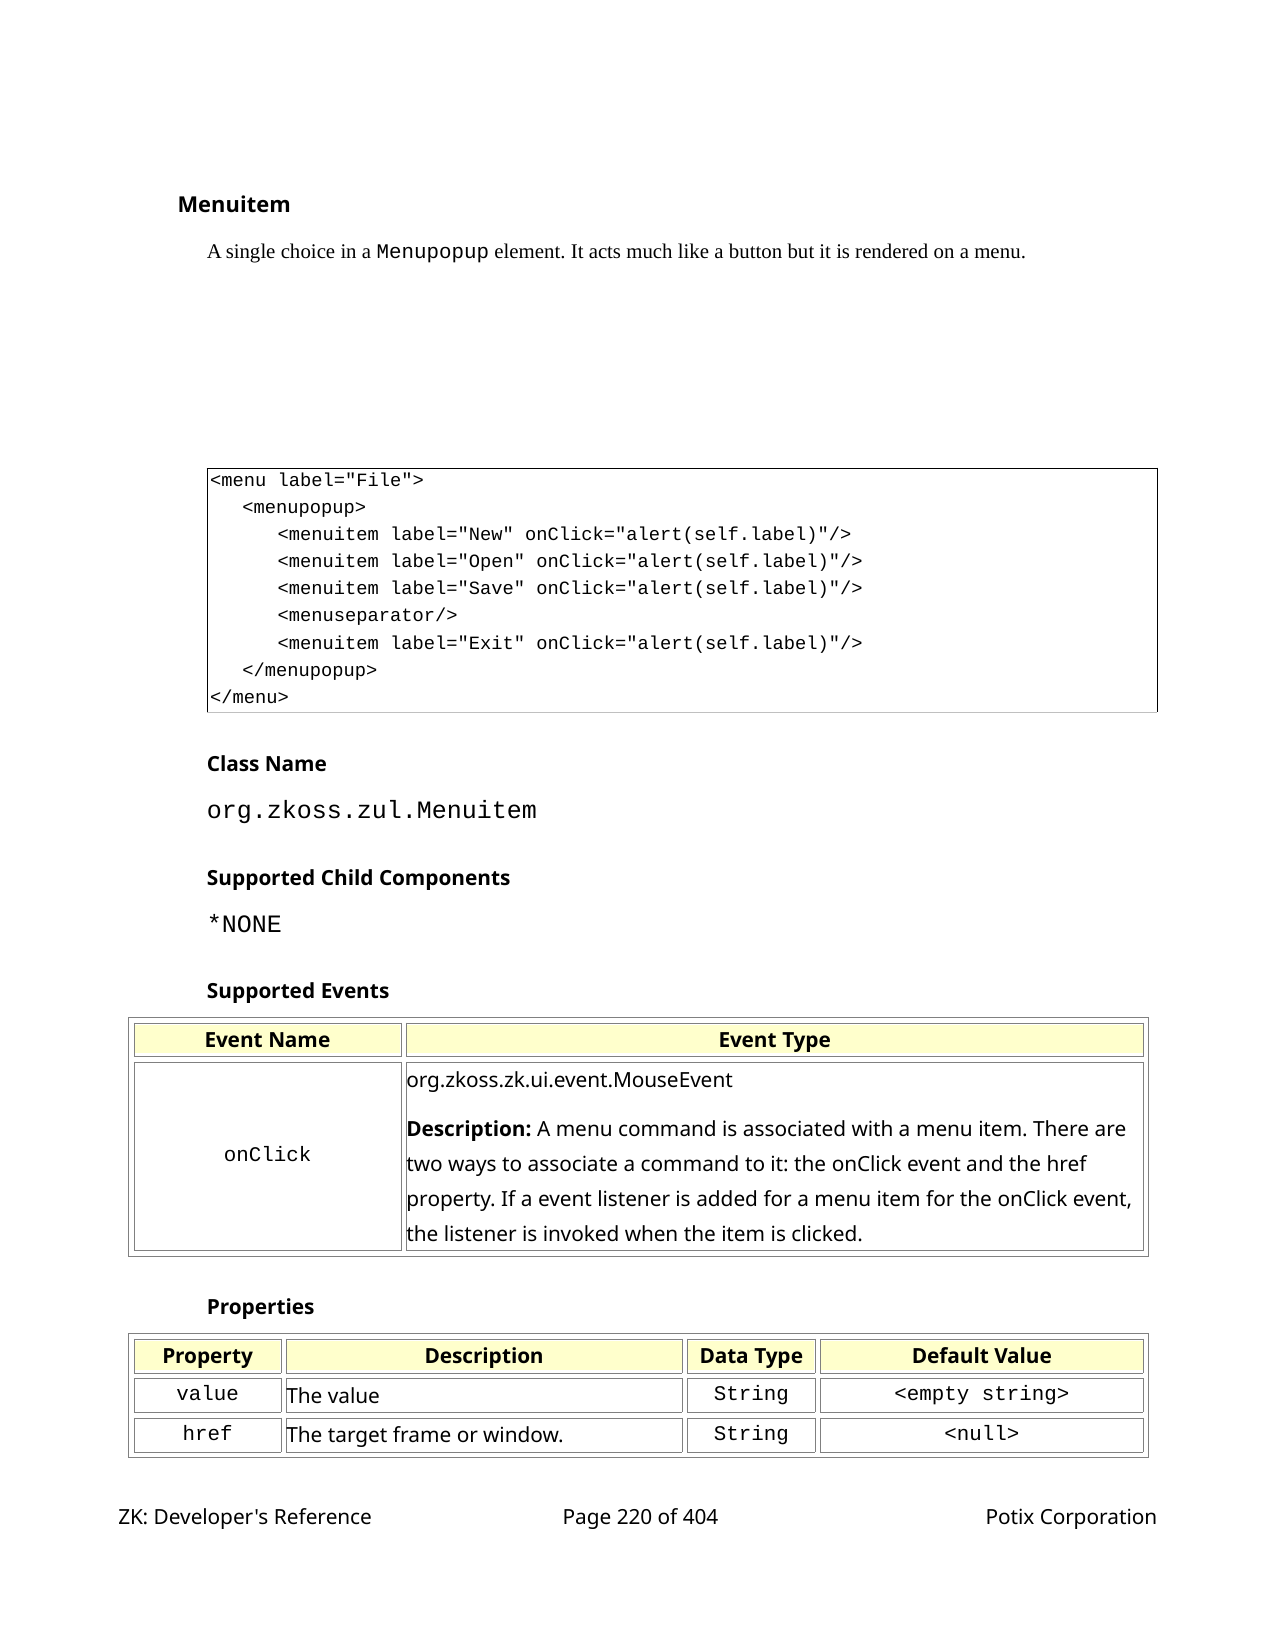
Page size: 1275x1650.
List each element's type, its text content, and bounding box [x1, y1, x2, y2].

text org.zkoss.zul.Menuitem [207, 798, 1157, 826]
table_cell The target frame or window. [283, 1412, 685, 1452]
text <menuitem label="New" onClick="alert(self.label)"/> [208, 522, 1157, 546]
table_header Description [283, 1334, 685, 1373]
text <menuitem label="Save" onClick="alert(self.label)"/> [208, 576, 1157, 600]
text *NONE [207, 911, 1157, 940]
text <menuitem label="Exit" onClick="alert(self.label)"/> [208, 631, 1157, 655]
text A single choice in a Menupopup element. It acts much like a button but it is rendered on a menu. [207, 239, 1157, 264]
text <menuitem label="Open" onClick="alert(self.label)"/> [208, 549, 1157, 573]
table_cell <null> [818, 1412, 1146, 1452]
table_header Event Type [403, 1018, 1146, 1056]
text </menu> [208, 685, 1157, 712]
text <menu label="File"> [208, 469, 1157, 492]
subtitle Menuitem [177, 189, 1157, 219]
subtitle Supported Child Components [207, 863, 1157, 891]
subtitle Supported Events [207, 976, 1157, 1004]
table_cell org.zkoss.zk.ui.event.MouseEvent Description: A menu command is associated with a menu item. There are two ways to associate a command to it: the onClick event and the href property. If a event listener is added for a menu item for the onClick event, the listener is invoked when the item is clicked. [403, 1056, 1146, 1250]
table_cell The value [283, 1373, 685, 1412]
table_cell String [685, 1373, 817, 1412]
table_cell href [131, 1412, 283, 1452]
text <menupopup> [208, 494, 1157, 519]
table_cell value [131, 1373, 283, 1412]
subtitle Class Name [207, 749, 1157, 777]
table_header Event Name [131, 1018, 403, 1056]
table_header Property [131, 1334, 283, 1373]
table_cell <empty string> [818, 1373, 1146, 1412]
text <menuseparator/> [208, 603, 1157, 628]
table_header Data Type [685, 1334, 817, 1373]
table_header Default Value [818, 1334, 1146, 1373]
table_cell onClick [131, 1056, 403, 1250]
table_cell String [685, 1412, 817, 1452]
text </menupopup> [208, 658, 1157, 682]
subtitle Properties [207, 1292, 1157, 1321]
